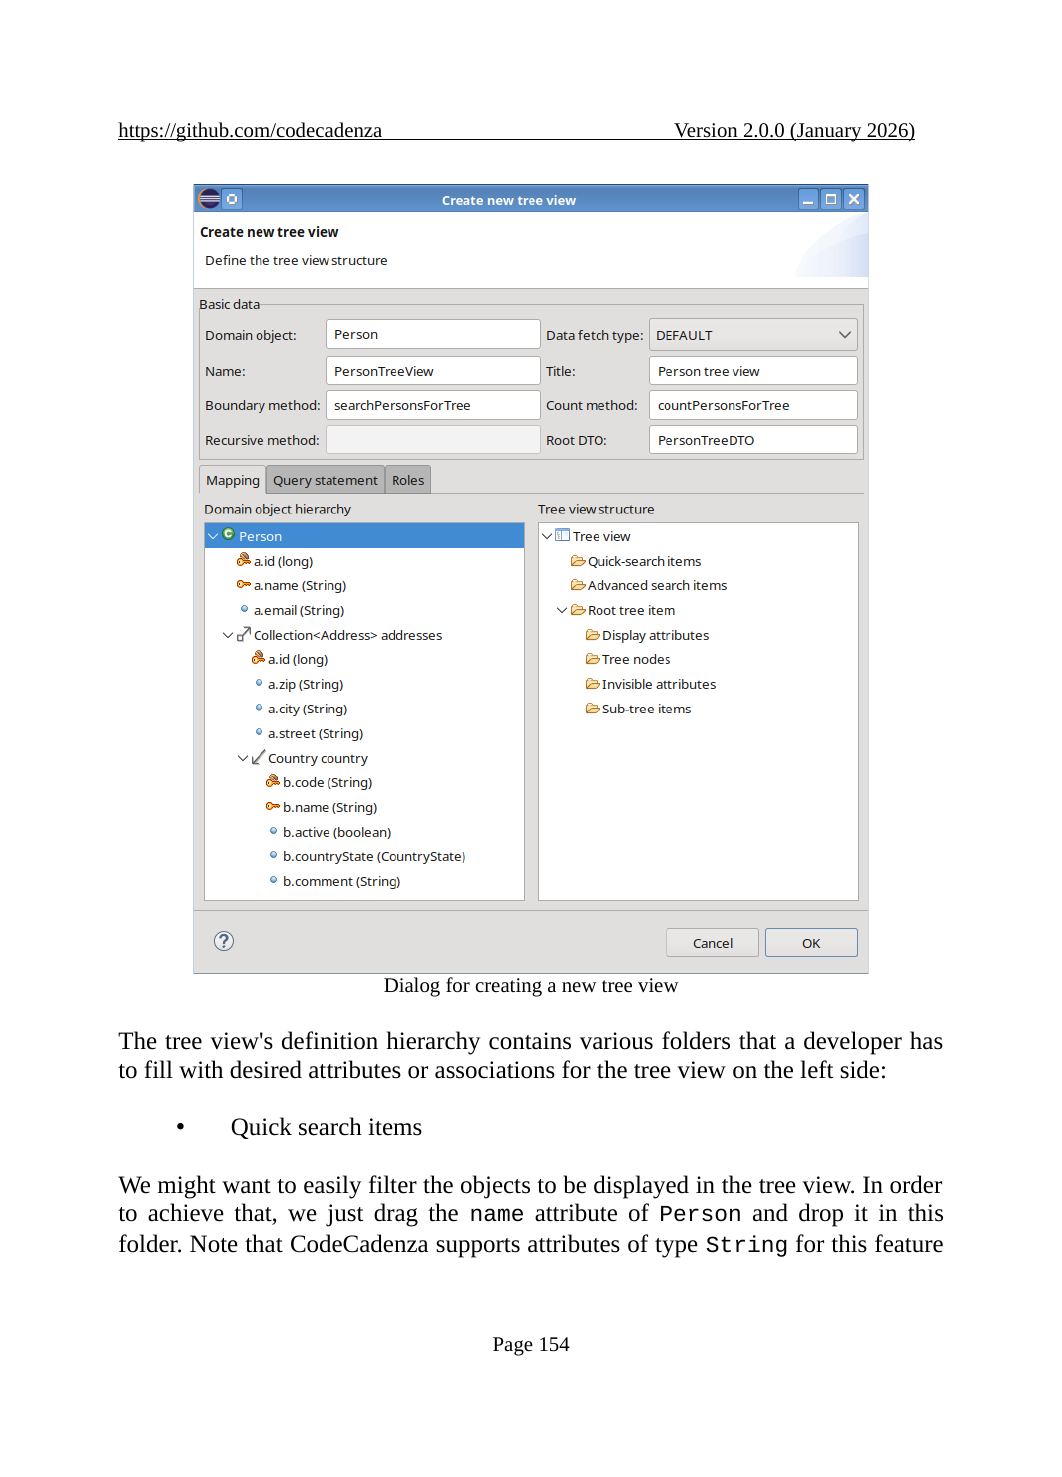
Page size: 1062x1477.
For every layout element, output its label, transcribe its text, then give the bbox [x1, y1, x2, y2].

text The tree view's definition hierarchy contains various folders that a developer has to fill with desired attributes or associations for the tree view on the left side: [118, 1026, 944, 1083]
text Dialog for creating a new tree view [193, 974, 868, 997]
list Quick search items [176, 1112, 944, 1141]
text We might want to easily filter the objects to be displayed in the tree view. In order to achieve that, we just drag the name attribute of Person and drop it in this folder. Note that CodeCadenza supports attributes of type String for this feature [118, 1170, 944, 1259]
picture [193, 184, 869, 974]
